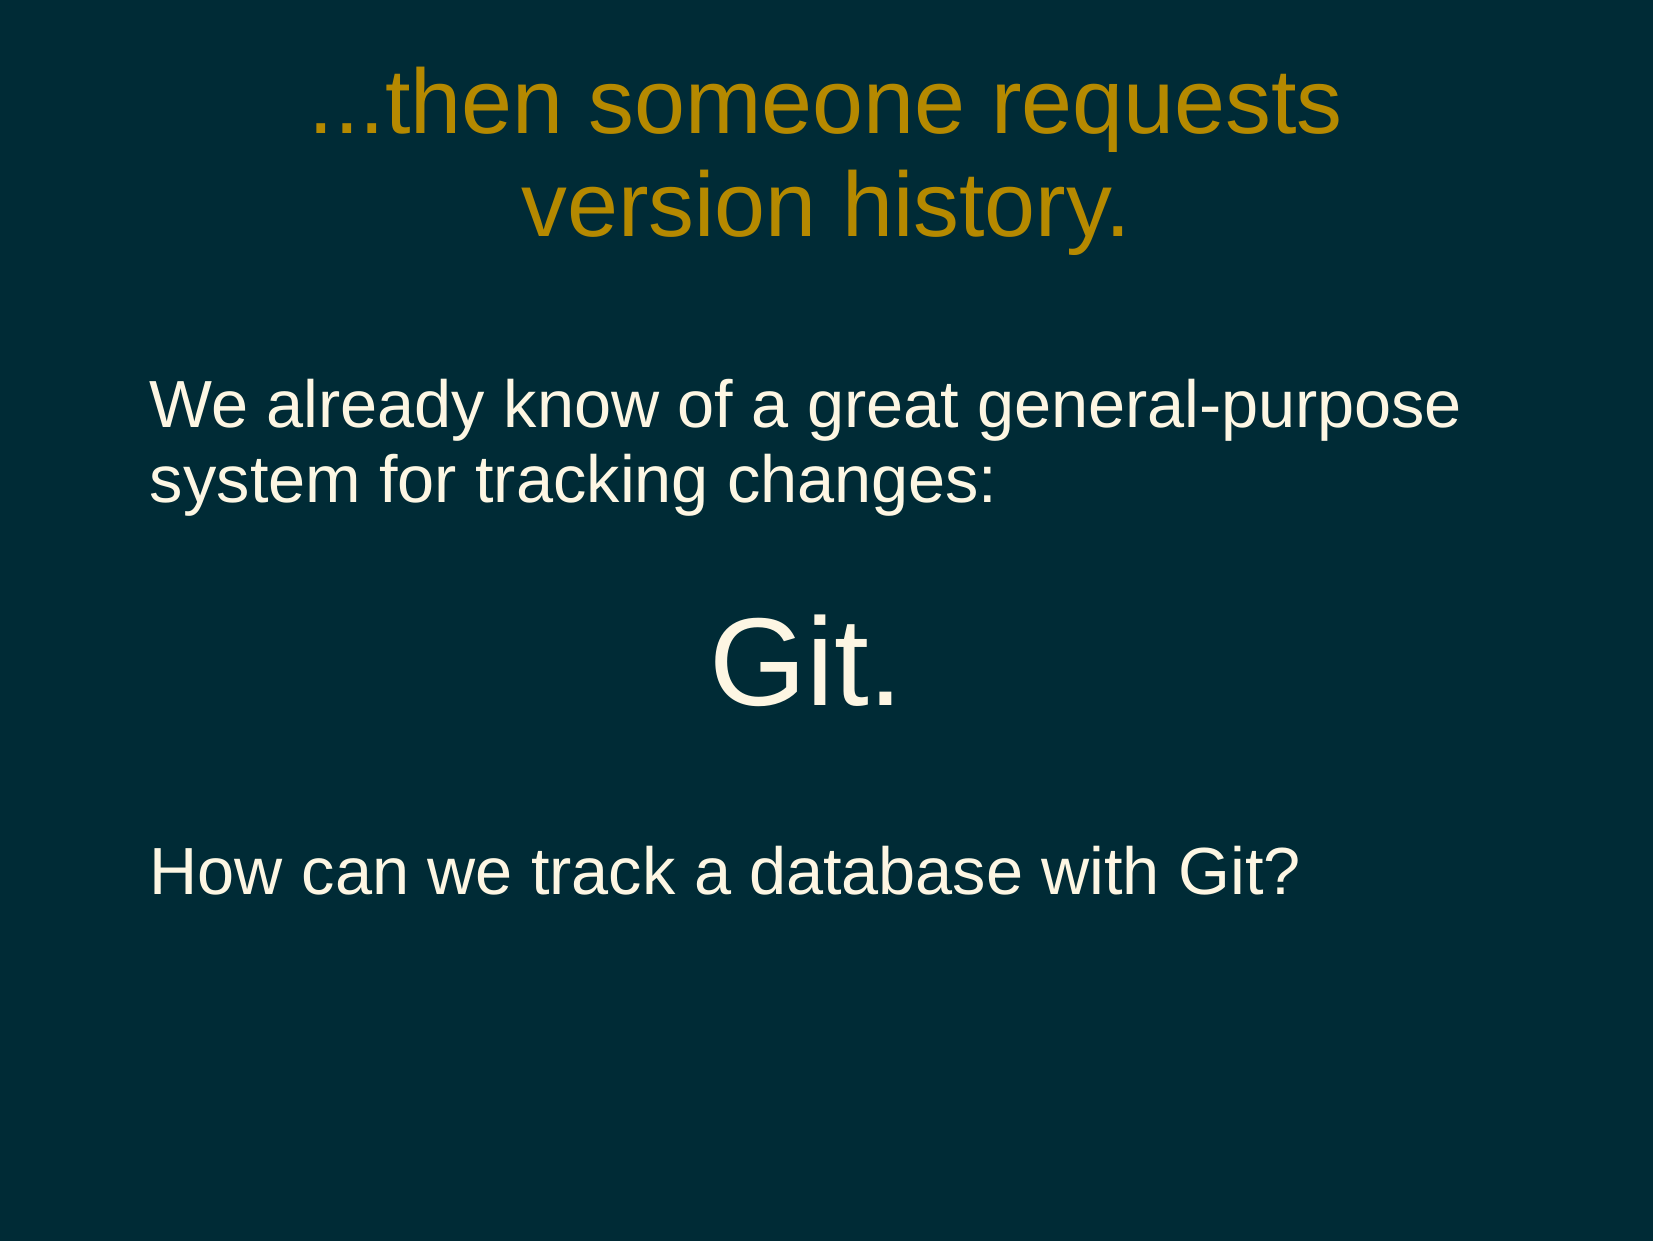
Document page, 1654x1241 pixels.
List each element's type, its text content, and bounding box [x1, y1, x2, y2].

title ...then someone requests version history. [82, 49, 1571, 257]
text_box We already know of a great general-purpose system for tracking changes: Git. How can we track a database with Git? [135, 360, 1576, 917]
